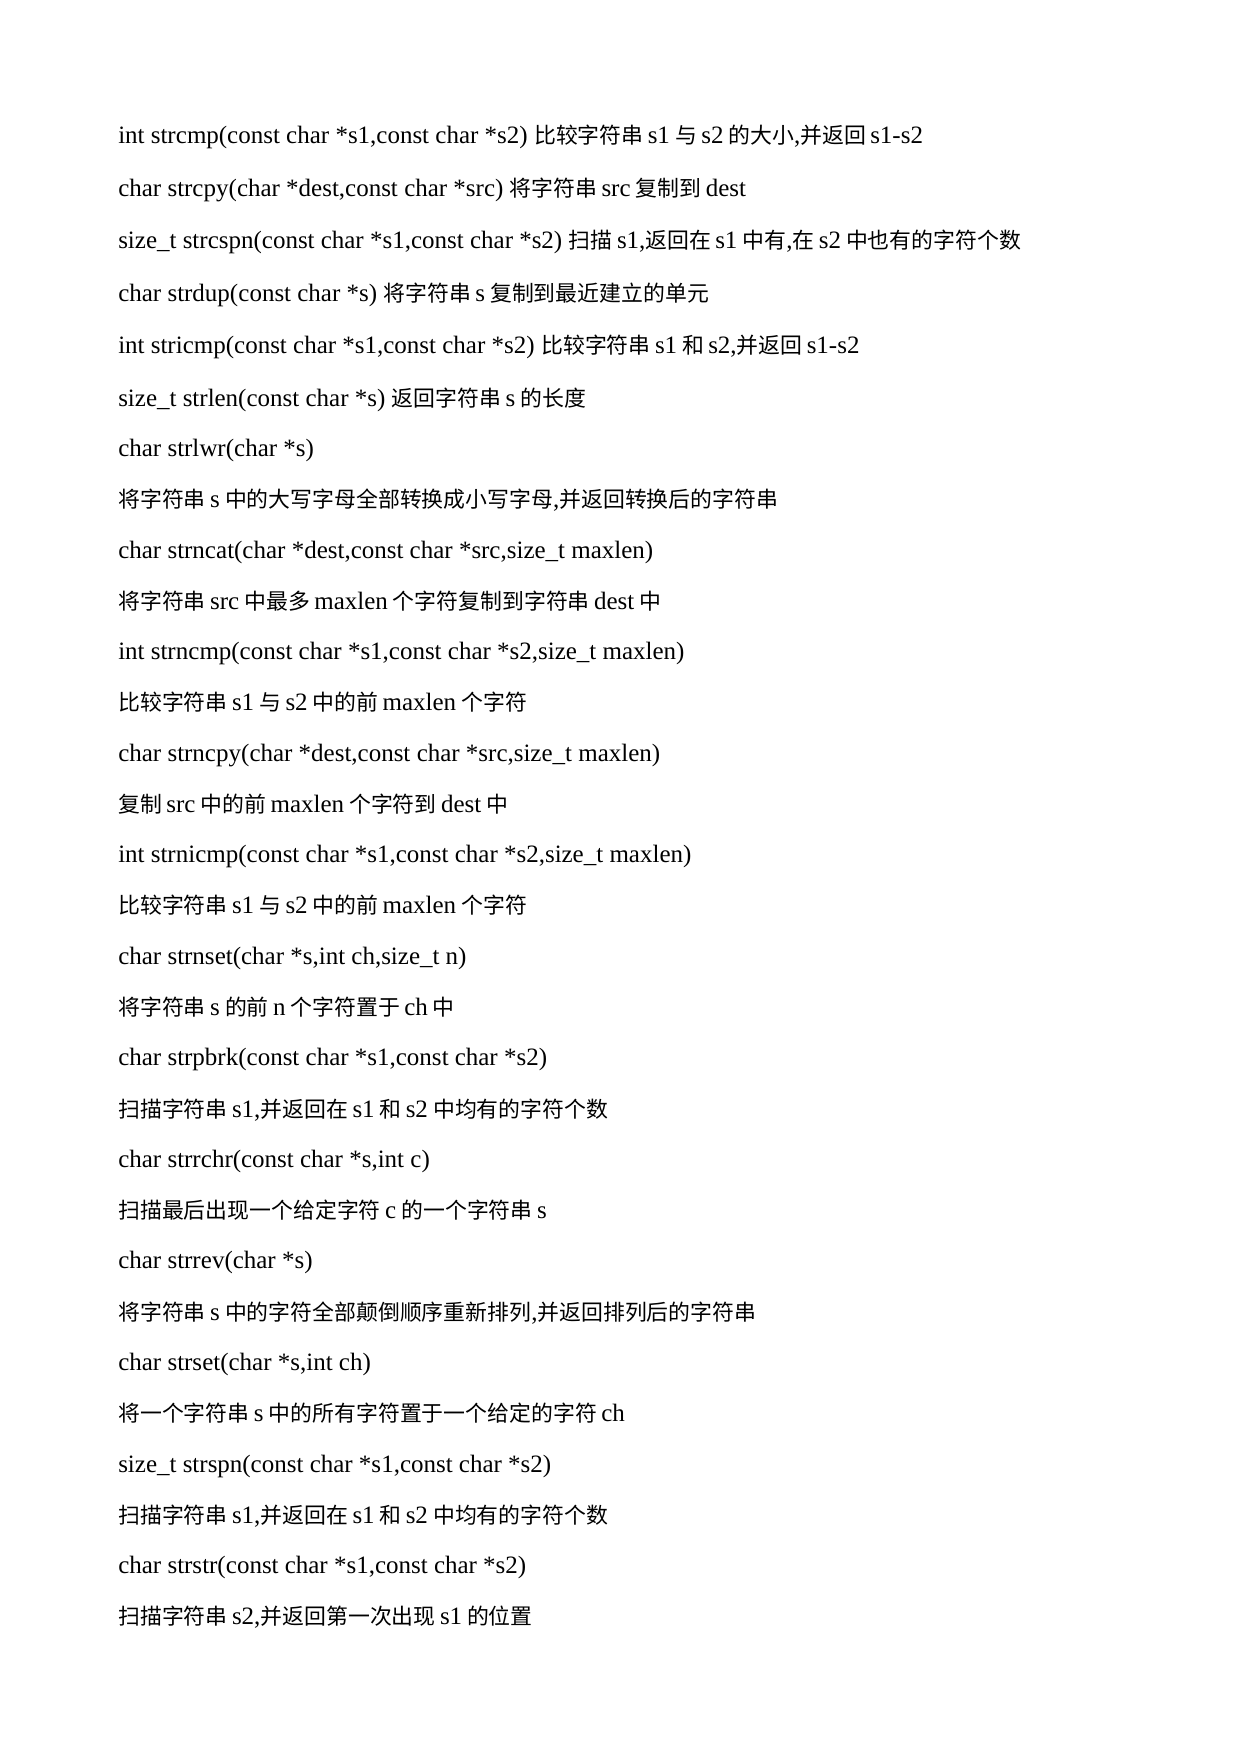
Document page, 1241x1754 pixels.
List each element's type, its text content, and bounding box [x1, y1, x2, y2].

text char strdup(const char *s) 将字符串s复制到最近建立的单元 [118, 276, 1122, 307]
text 扫描字符串s2,并返回第一次出现s1的位置 [118, 1599, 1122, 1631]
text int strcmp(const char *s1,const char *s2) 比较字符串s1与s2的大小,并返回s1-s2 [118, 118, 1122, 150]
text 将字符串s中的大写字母全部转换成小写字母,并返回转换后的字符串 [118, 482, 1122, 514]
text 将一个字符串s中的所有字符置于一个给定的字符ch [118, 1396, 1122, 1428]
text char strlwr(char *s) [118, 433, 1122, 462]
text size_t strspn(const char *s1,const char *s2) [118, 1449, 1122, 1477]
text 复制src中的前maxlen个字符到dest中 [118, 787, 1122, 818]
text char strrev(char *s) [118, 1246, 1122, 1274]
text char strrchr(const char *s,int c) [118, 1144, 1122, 1173]
text 比较字符串s1与s2中的前maxlen个字符 [118, 685, 1122, 717]
text 扫描最后出现一个给定字符c的一个字符串s [118, 1193, 1122, 1225]
text char strpbrk(const char *s1,const char *s2) [118, 1042, 1122, 1071]
text int stricmp(const char *s1,const char *s2) 比较字符串s1和s2,并返回s1-s2 [118, 328, 1122, 360]
text 将字符串src中最多maxlen个字符复制到字符串dest中 [118, 584, 1122, 615]
text char strnset(char *s,int ch,size_t n) [118, 941, 1122, 970]
text 将字符串s的前n个字符置于ch中 [118, 990, 1122, 1022]
text 扫描字符串s1,并返回在s1和s2中均有的字符个数 [118, 1498, 1122, 1529]
text 扫描字符串s1,并返回在s1和s2中均有的字符个数 [118, 1092, 1122, 1123]
text int strncmp(const char *s1,const char *s2,size_t maxlen) [118, 636, 1122, 665]
text size_t strcspn(const char *s1,const char *s2) 扫描s1,返回在s1中有,在s2中也有的字符个数 [118, 223, 1122, 255]
text char strncpy(char *dest,const char *src,size_t maxlen) [118, 738, 1122, 767]
text 比较字符串s1与s2中的前maxlen个字符 [118, 888, 1122, 920]
text size_t strlen(const char *s) 返回字符串s的长度 [118, 381, 1122, 412]
text char strstr(const char *s1,const char *s2) [118, 1550, 1122, 1579]
text char strset(char *s,int ch) [118, 1347, 1122, 1376]
text int strnicmp(const char *s1,const char *s2,size_t maxlen) [118, 839, 1122, 868]
text char strcpy(char *dest,const char *src) 将字符串src复制到dest [118, 171, 1122, 202]
text char strncat(char *dest,const char *src,size_t maxlen) [118, 535, 1122, 563]
text 将字符串s中的字符全部颠倒顺序重新排列,并返回排列后的字符串 [118, 1295, 1122, 1326]
